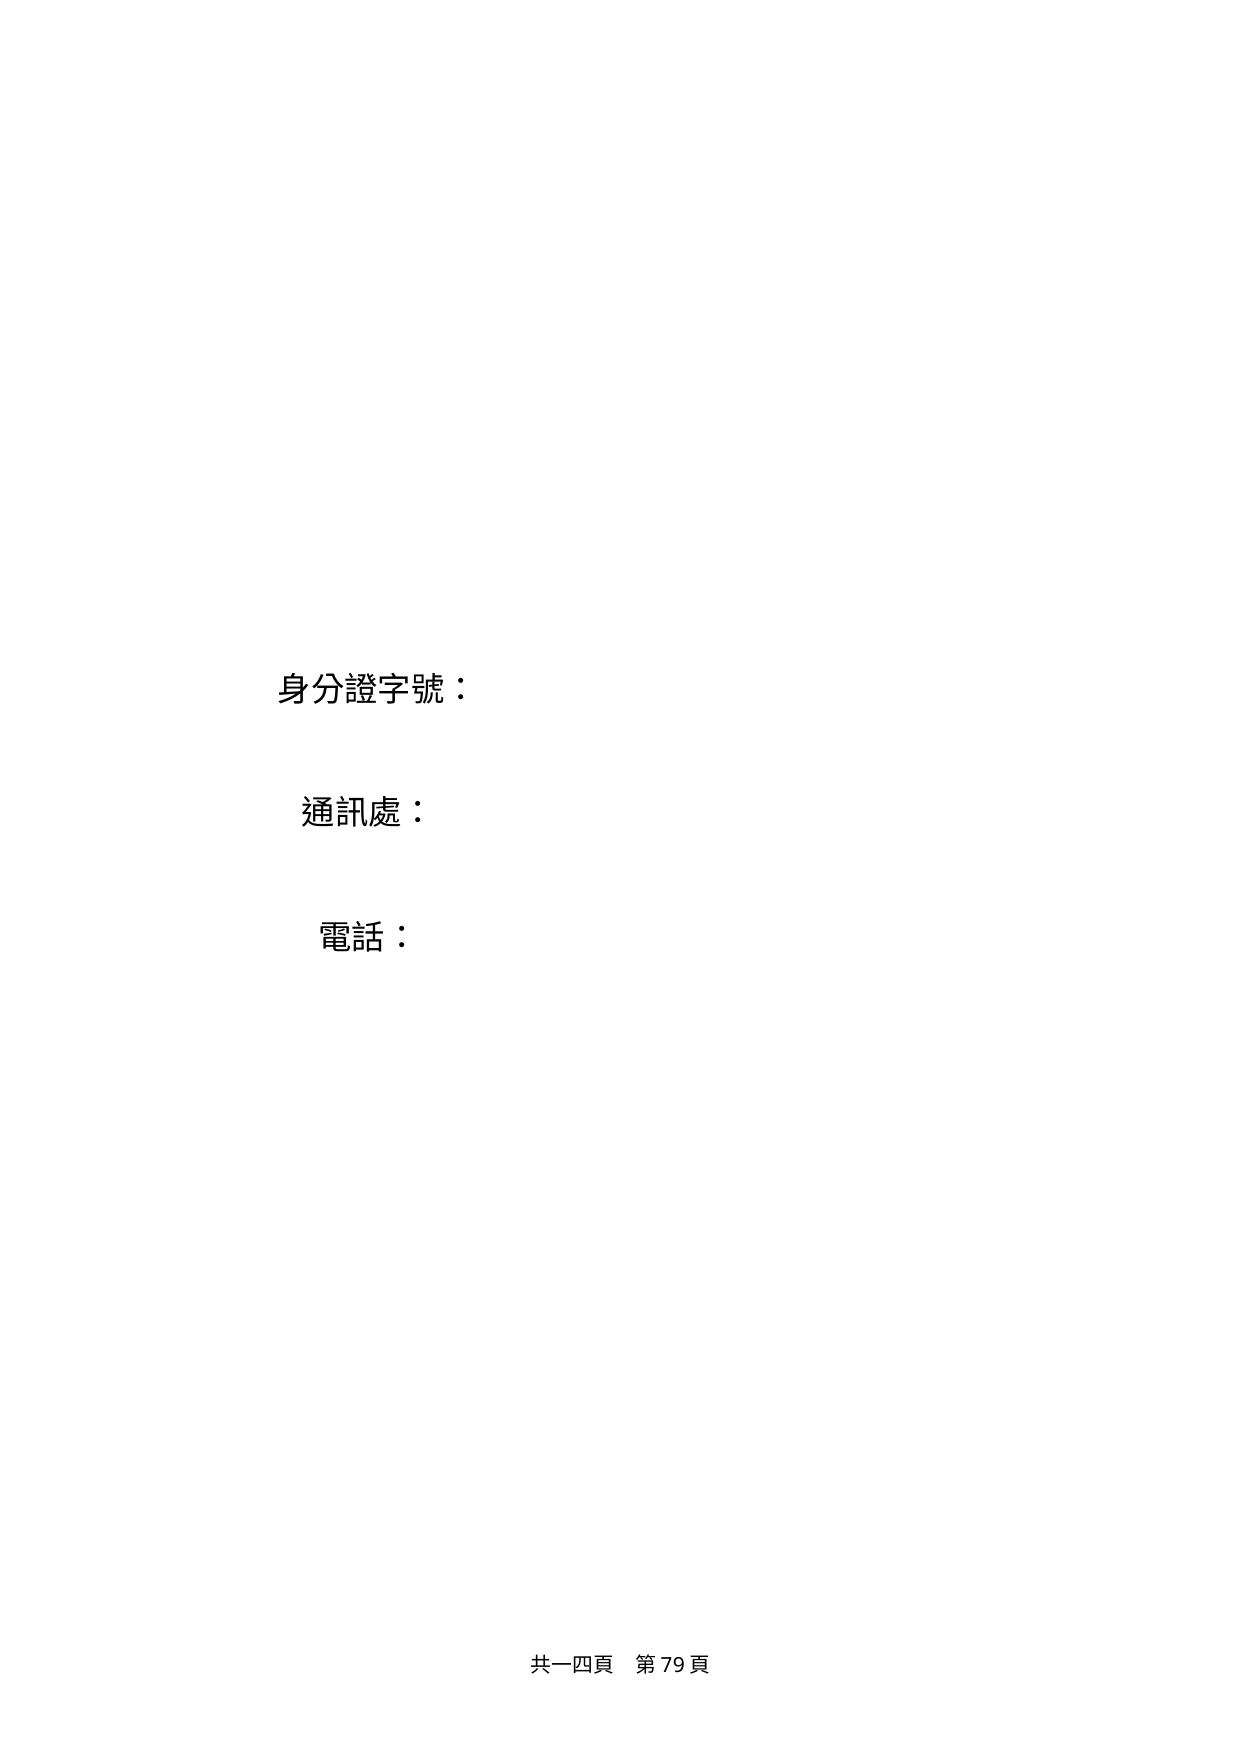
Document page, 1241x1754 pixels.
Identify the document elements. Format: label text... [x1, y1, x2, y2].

text 電話： [118, 893, 1122, 956]
text 身分證字號： [118, 643, 1122, 706]
text 通訊處： [118, 768, 1122, 831]
